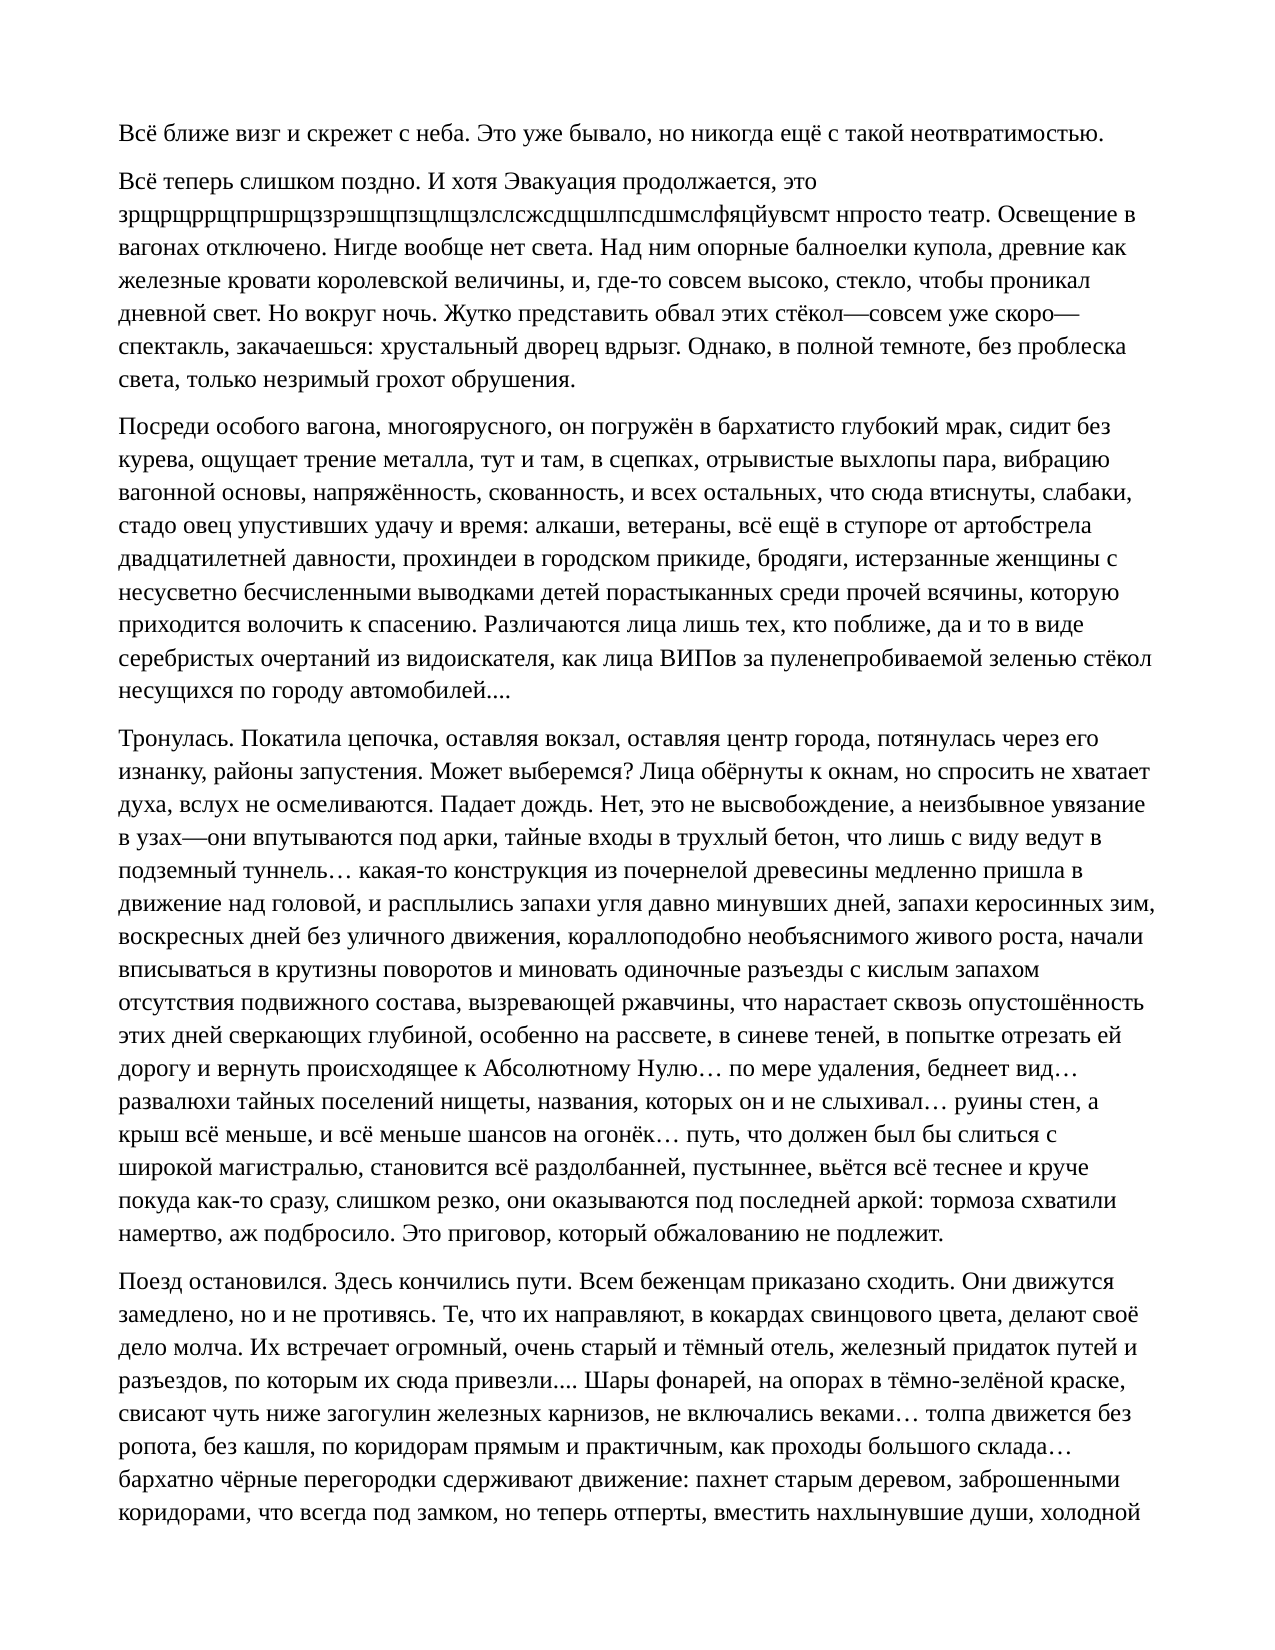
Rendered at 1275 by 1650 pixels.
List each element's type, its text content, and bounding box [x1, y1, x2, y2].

text Всё ближе визг и скрежет с неба. Это уже бывало, но никогда ещё с такой неотвратимостью. [118, 118, 1157, 147]
text Поезд остановился. Здесь кончились пути. Всем беженцам приказано сходить. Они движутся замедлено, но и не противясь. Те, что их направляют, в кокардах свинцового цвета, делают своё дело молча. Их встречает огромный, очень старый и тёмный отель, железный придаток путей и разъездов, по которым их сюда привезли.... Шары фонарей, на опорах в тёмно-зелёной краске, свисают чуть ниже загогулин железных карнизов, не включались веками… толпа движется без ропота, без кашля, по коридорам прямым и практичным, как проходы большого склада… бархатно чёрные перегородки сдерживают движение: пахнет старым деревом, заброшенными коридорами, что всегда под замком, но теперь отперты, вместить нахлынувшие души, холодной [118, 1266, 1157, 1526]
text Тронулась. Покатила цепочка, оставляя вокзал, оставляя центр города, потянулась через его изнанку, районы запустения. Может выберемся? Лица обёрнуты к окнам, но спросить не хватает духа, вслух не осмеливаются. Падает дождь. Нет, это не высвобождение, а неизбывное увязание в узах—они впутываются под арки, тайные входы в трухлый бетон, что лишь с виду ведут в подземный туннель… какая-то конструкция из почернелой древесины медленно пришла в движение над головой, и расплылись запахи угля давно минувших дней, запахи керосинных зим, воскресных дней без уличного движения, кораллоподобно необъяснимого живого роста, начали вписываться в крутизны поворотов и миновать одиночные разъезды с кислым запахом отсутствия подвижного состава, вызревающей ржавчины, что нарастает сквозь опустошённость этих дней сверкающих глубиной, особенно на рассвете, в синеве теней, в попытке отрезать ей дорогу и вернуть происходящее к Абсолютному Нулю… по мере удаления, беднеет вид… развалюхи тайных поселений нищеты, названия, которых он и не слыхивал… руины стен, а крыш всё меньше, и всё меньше шансов на огонёк… путь, что должен был бы слиться с широкой магистралью, становится всё раздолбанней, пустыннее, вьётся всё теснее и круче покуда как-то сразу, слишком резко, они оказываются под последней аркой: тормоза схватили намертво, аж подбросило. Это приговор, который обжалованию не подлежит. [118, 723, 1157, 1247]
text Всё теперь слишком поздно. И хотя Эвакуация продолжается, это зрщрщррщпршрщззрэшщпзщлщзлслсжсдщшлпсдшмслфяцйувсмт нпросто театр. Освещение в вагонах отключено. Нигде вообще нет света. Над ним опорные балноелки купола, древние как железные кровати королевской величины, и, где-то совсем высоко, стекло, чтобы проникал дневной свет. Но вокруг ночь. Жутко представить обвал этих стёкол—совсем уже скоро—спектакль, закачаешься: хрустальный дворец вдрызг. Однако, в полной темноте, без проблеска света, только незримый грохот обрушения. [118, 166, 1157, 393]
text Посреди особого вагона, многоярусного, он погружён в бархатисто глубокий мрак, сидит без курева, ощущает трение металла, тут и там, в сцепках, отрывистые выхлопы пара, вибрацию вагонной основы, напряжённость, скованность, и всех остальных, что сюда втиснуты, слабаки, стадо овец упустивших удачу и время: алкаши, ветераны, всё ещё в ступоре от артобстрела двадцатилетней давности, прохиндеи в городском прикиде, бродяги, истерзанные женщины с несусветно бесчисленными выводками детей порастыканных среди прочей всячины, которую приходится волочить к спасению. Различаются лица лишь тех, кто поближе, да и то в виде серебристых очертаний из видоискателя, как лица ВИПов за пуленепробиваемой зеленью стёкол несущихся по городу автомобилей.... [118, 411, 1157, 704]
